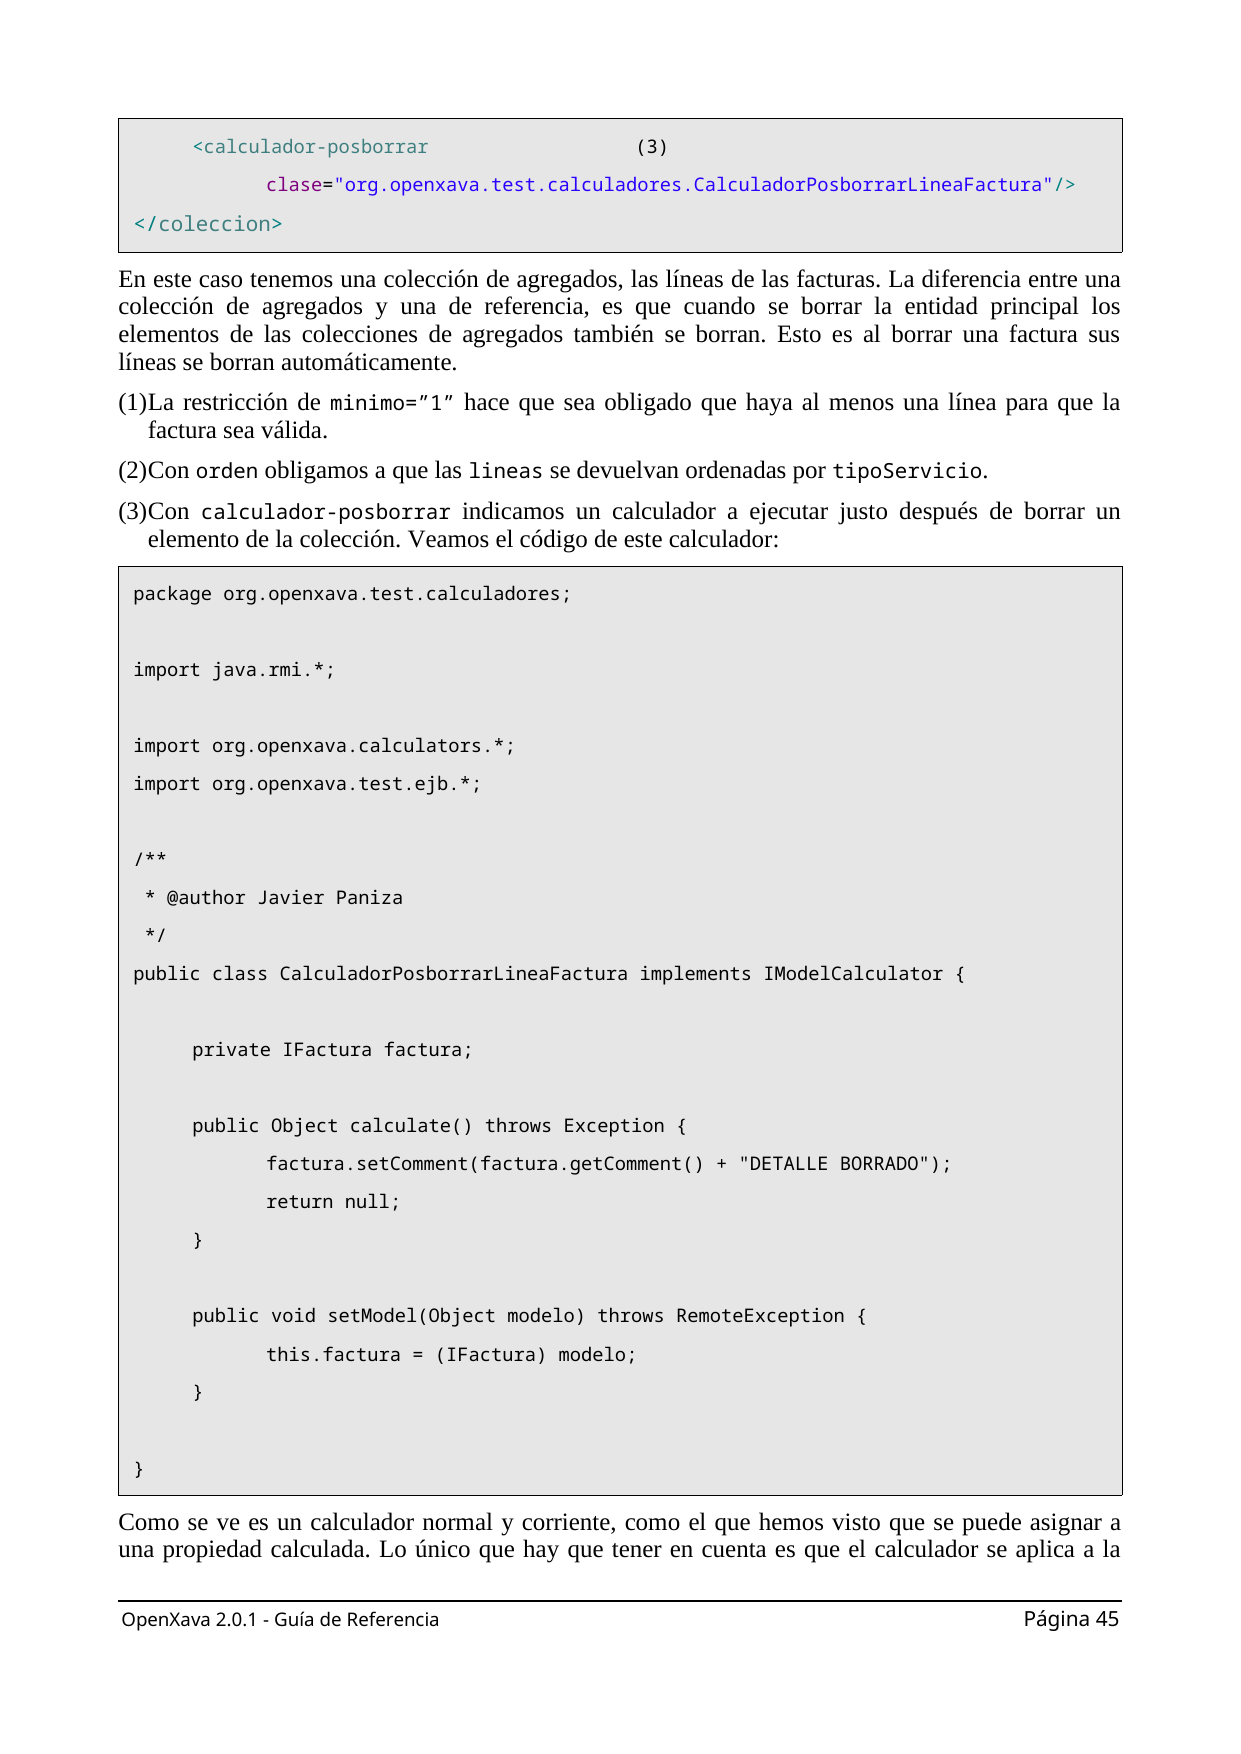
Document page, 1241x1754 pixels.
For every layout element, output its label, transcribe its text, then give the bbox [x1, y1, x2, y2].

list Con orden obligamos a que las lineas se devuelvan ordenadas por tipoServicio. [118, 456, 1122, 485]
text Como se ve es un calculador normal y corriente, como el que hemos visto que se puede asignar a una propiedad calculada. Lo único que hay que tener en cuenta es que el calculador se aplica a la [118, 1508, 1122, 1563]
text import java.rmi.*; [119, 642, 1122, 680]
text } [119, 1212, 1122, 1250]
text * @author Javier Paniza [119, 870, 1122, 908]
text clase="org.openxava.test.calculadores.CalculadorPosborrarLineaFactura"/> [119, 156, 1122, 194]
text */ [119, 908, 1122, 946]
text package org.openxava.test.calculadores; [119, 567, 1122, 604]
text private IFactura factura; [119, 1022, 1122, 1060]
text import org.openxava.calculators.*; [119, 718, 1122, 756]
text </coleccion> [119, 194, 1122, 252]
text } [119, 1364, 1122, 1402]
text public Object calculate() throws Exception { [119, 1098, 1122, 1136]
text En este caso tenemos una colección de agregados, las líneas de las facturas. La diferencia entre una colección de agregados y una de referencia, es que cuando se borrar la entidad principal los elementos de las colecciones de agregados también se borran. Esto es al borrar una factura sus líneas se borran automáticamente. [118, 265, 1122, 376]
text <calculador-posborrar (3) [119, 119, 1122, 156]
text return null; [119, 1174, 1122, 1212]
text /** [119, 832, 1122, 870]
text this.factura = (IFactura) modelo; [119, 1326, 1122, 1364]
list La restricción de minimo=”1” hace que sea obligado que haya al menos una línea para que la factura sea válida. [118, 388, 1122, 444]
text } [119, 1440, 1122, 1495]
text import org.openxava.test.ejb.*; [119, 756, 1122, 794]
text factura.setComment(factura.getComment() + "DETALLE BORRADO"); [119, 1136, 1122, 1174]
text public class CalculadorPosborrarLineaFactura implements IModelCalculator { [119, 946, 1122, 984]
list Con calculador-posborrar indicamos un calculador a ejecutar justo después de borrar un elemento de la colección. Veamos el código de este calculador: [118, 497, 1122, 553]
text public void setModel(Object modelo) throws RemoteException { [119, 1288, 1122, 1326]
